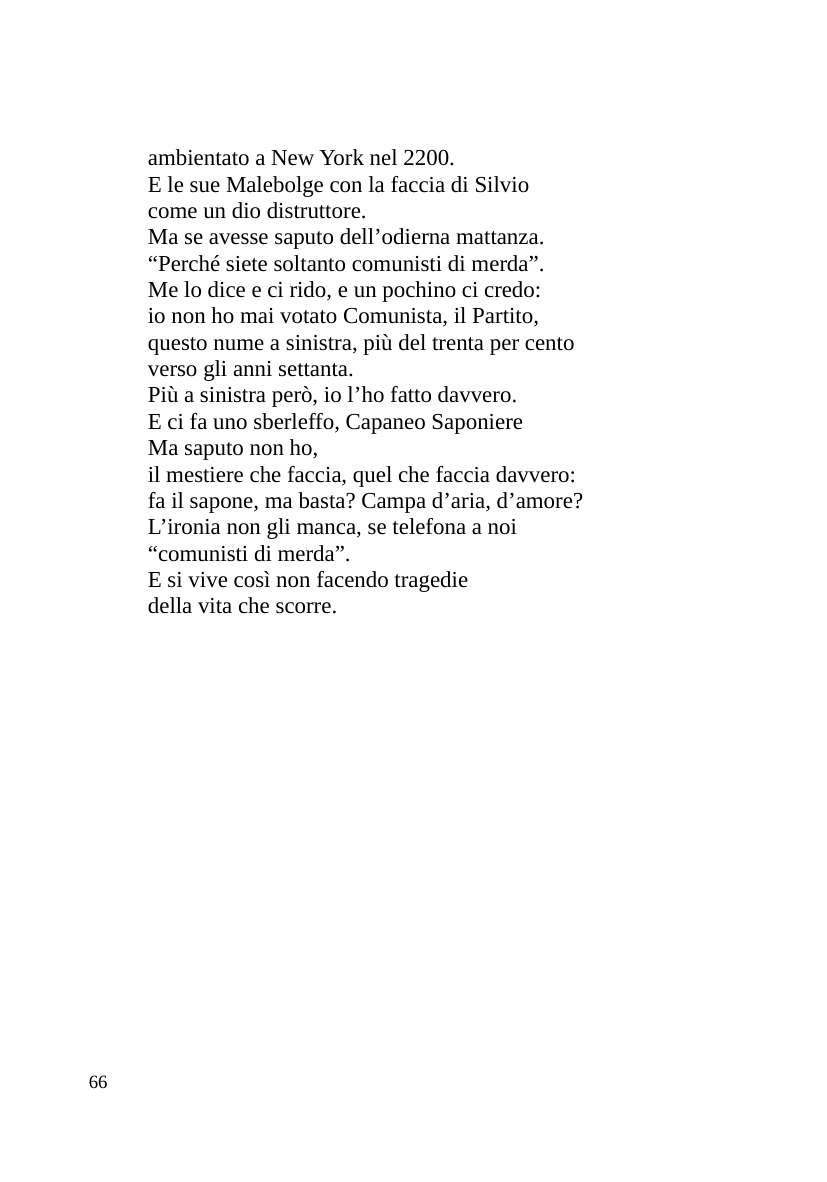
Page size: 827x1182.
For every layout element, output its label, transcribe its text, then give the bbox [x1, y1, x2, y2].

text verso gli anni settanta. [148, 355, 738, 382]
text il mestiere che faccia, quel che faccia davvero: [148, 461, 738, 487]
text io non ho mai votato Comunista, il Partito, [148, 302, 738, 329]
text della vita che scorre. [148, 592, 738, 619]
text “Perché siete soltanto comunisti di merda”. [148, 250, 738, 276]
text Più a sinistra però, io l’ho fatto davvero. [148, 382, 738, 408]
text L’ironia non gli manca, se telefona a noi [148, 513, 738, 540]
text “comunisti di merda”. [148, 540, 738, 566]
text E ci fa uno sberleffo, Capaneo Saponiere [148, 408, 738, 434]
text Ma se avesse saputo dell’odierna mattanza. [148, 223, 738, 250]
text Me lo dice e ci rido, e un pochino ci credo: [148, 276, 738, 302]
text come un dio distruttore. [148, 197, 738, 223]
text fa il sapone, ma basta? Campa d’aria, d’amore? [148, 487, 738, 513]
text questo nume a sinistra, più del trenta per cento [148, 329, 738, 355]
text ambientato a New York nel 2200. [148, 144, 738, 171]
text Ma saputo non ho, [148, 434, 738, 461]
text E si vive così non facendo tragedie [148, 566, 738, 592]
text E le sue Malebolge con la faccia di Silvio [148, 171, 738, 197]
